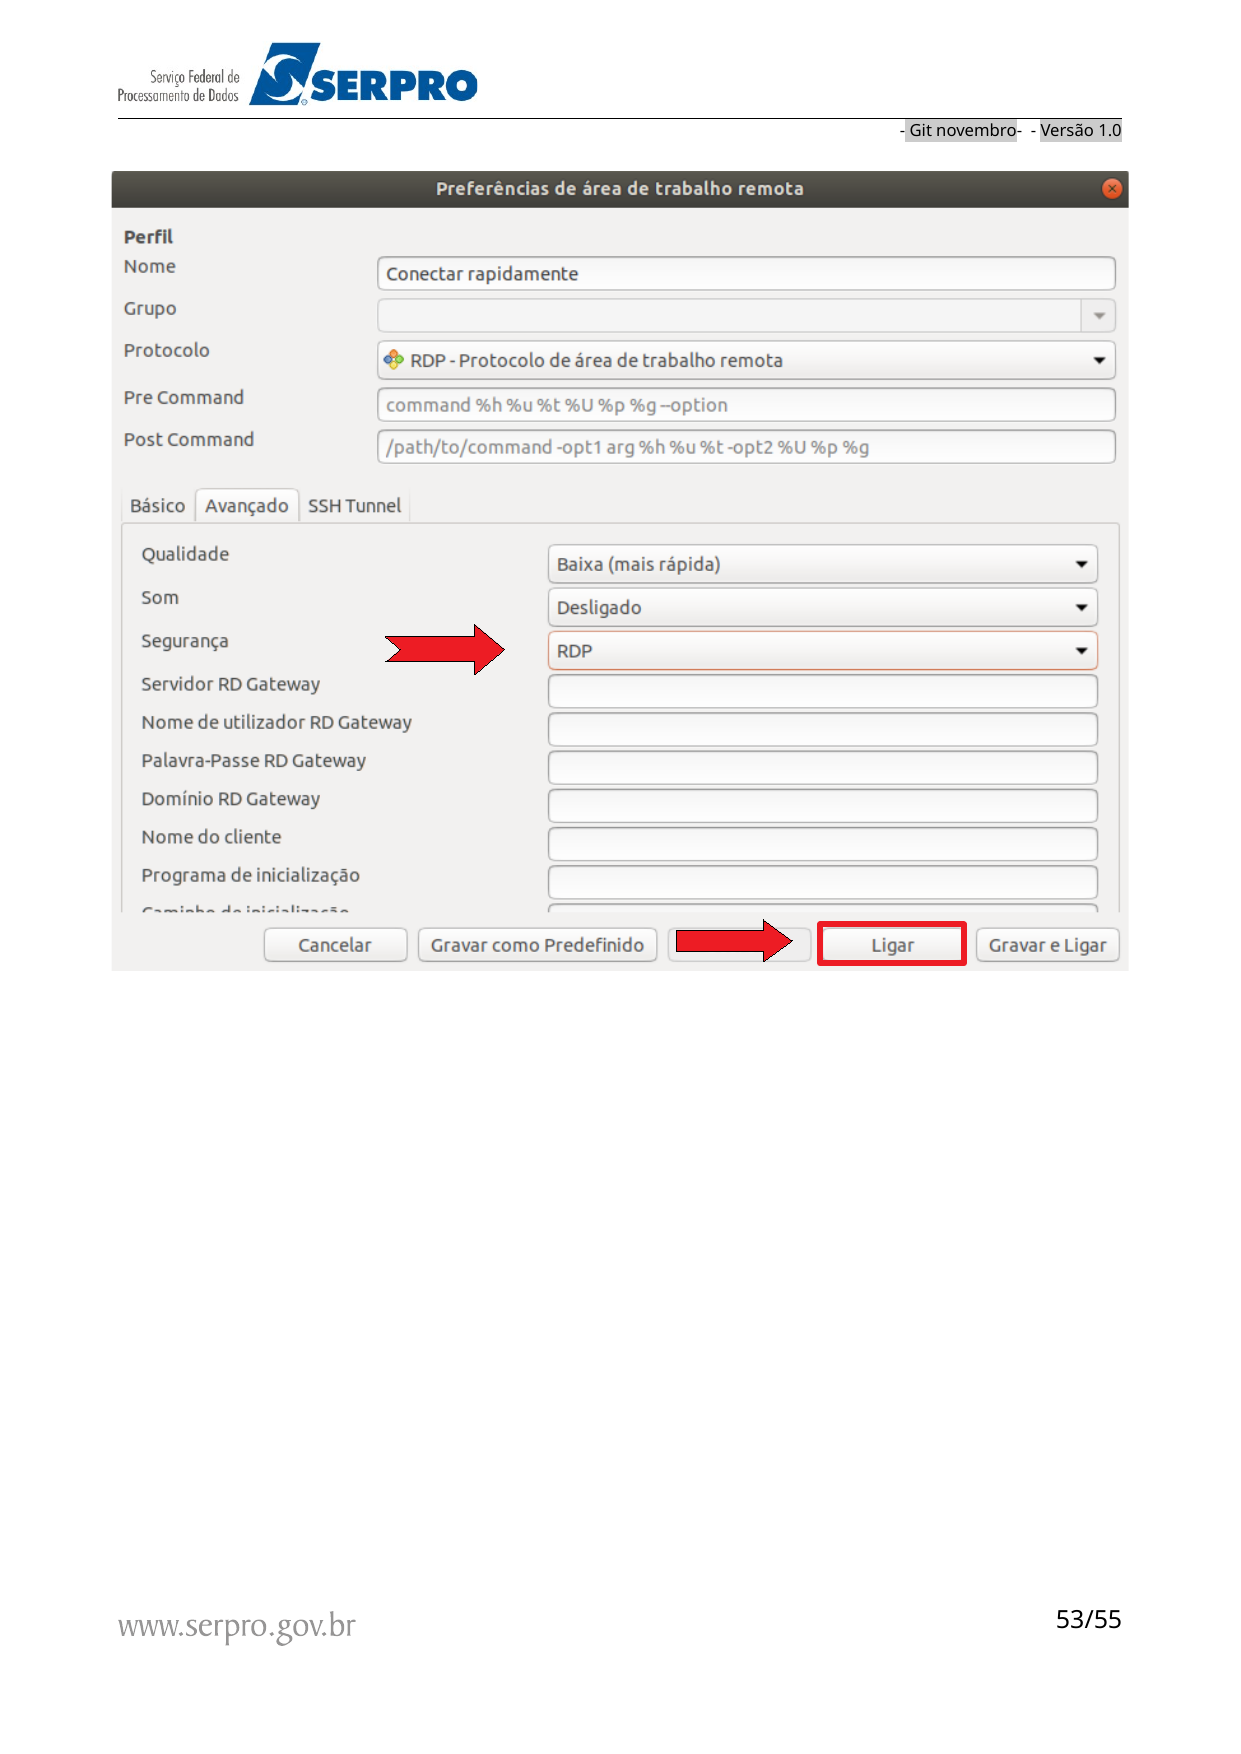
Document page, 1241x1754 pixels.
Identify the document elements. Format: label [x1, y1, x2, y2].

picture [118, 41, 478, 106]
picture [111, 171, 1129, 971]
